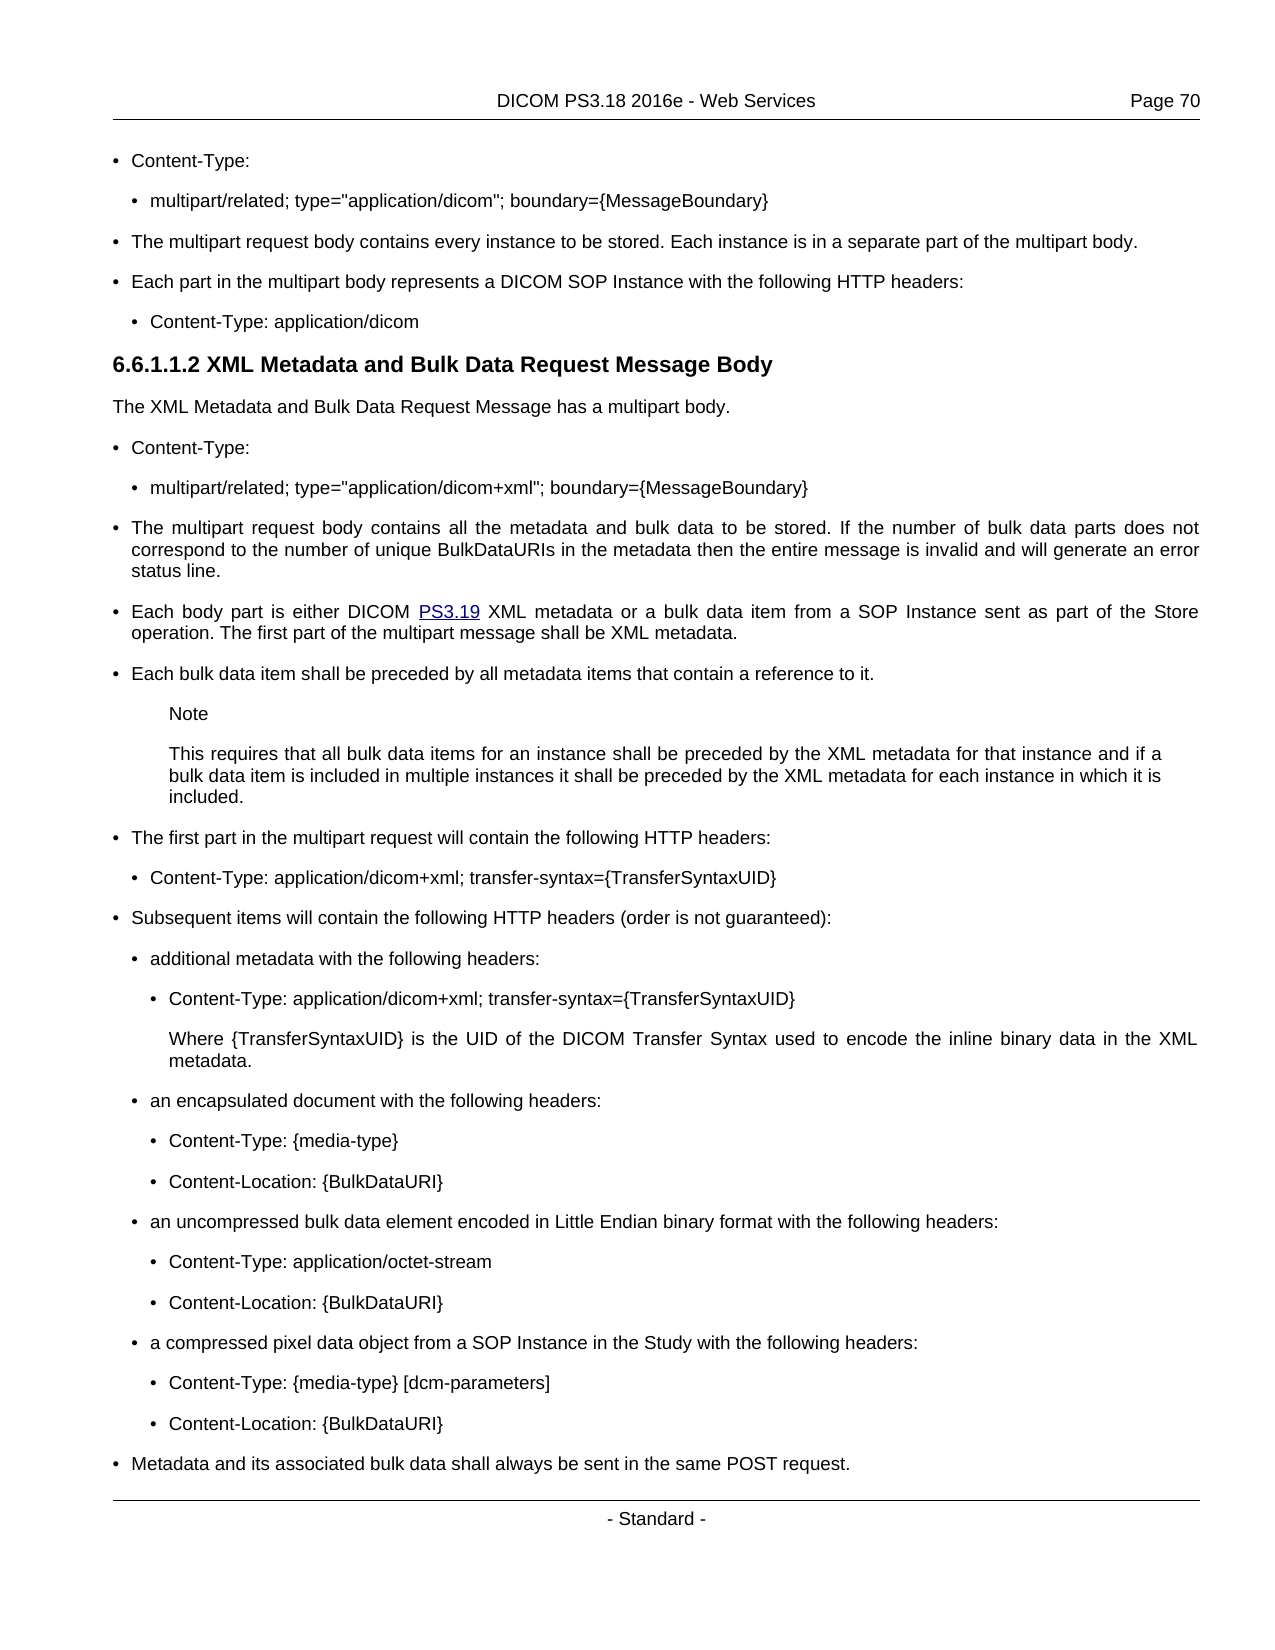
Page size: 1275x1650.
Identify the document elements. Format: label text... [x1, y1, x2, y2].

list Subsequent items will contain the following HTTP headers (order is not guaranteed): [112, 907, 1200, 929]
list a compressed pixel data object from a SOP Instance in the Study with the following headers: [131, 1332, 1200, 1353]
list multipart/related; type="application/dicom+xml"; boundary={MessageBoundary} [131, 477, 1200, 498]
list This requires that all bulk data items for an instance shall be preceded by the XML metadata for that instance and if a bulk data item is included in multiple instances it shall be preceded by the XML metadata for each instance in which it is included. [150, 743, 1162, 808]
list Each bulk data item shall be preceded by all metadata items that contain a reference to it. [112, 662, 1200, 684]
text The XML Metadata and Bulk Data Request Message has a multipart body. [112, 396, 1200, 418]
list Content-Type: [112, 436, 1200, 458]
list Content-Location: {BulkDataURI} [150, 1291, 1200, 1313]
list Note [150, 703, 1162, 724]
list additional metadata with the following headers: [131, 947, 1200, 969]
list The multipart request body contains all the metadata and bulk data to be stored. If the number of bulk data parts does not correspond to the number of unique BulkDataURIs in the metadata then the entire message is invalid and will generate an error status line. [112, 517, 1200, 582]
list Each body part is either DICOM PS3.19 XML metadata or a bulk data item from a SOP Instance sent as part of the Store operation. The first part of the multipart message shall be XML metadata. [112, 601, 1200, 644]
list Content-Type: {media-type} [150, 1130, 1200, 1152]
list Content-Type: [112, 150, 1200, 172]
list The multipart request body contains every instance to be stored. Each instance is in a separate part of the multipart body. [112, 231, 1200, 252]
list Content-Type: application/dicom+xml; transfer-syntax={TransferSyntaxUID} [150, 988, 1200, 1009]
list an encapsulated document with the following headers: [131, 1090, 1200, 1111]
list Each part in the multipart body represents a DICOM SOP Instance with the following HTTP headers: [112, 271, 1200, 292]
list The first part in the multipart request will contain the following HTTP headers: [112, 826, 1200, 848]
list Where {TransferSyntaxUID} is the UID of the DICOM Transfer Syntax used to encode the inline binary data in the XML metadata. [150, 1028, 1200, 1071]
list an uncompressed bulk data element encoded in Little Endian binary format with the following headers: [131, 1211, 1200, 1232]
list Content-Type: {media-type} [dcm-parameters] [150, 1372, 1200, 1394]
list Metadata and its associated bulk data shall always be sent in the same POST request. [112, 1453, 1200, 1474]
list Content-Location: {BulkDataURI} [150, 1412, 1200, 1434]
list Content-Type: application/octet-stream [150, 1251, 1200, 1273]
list Content-Location: {BulkDataURI} [150, 1171, 1200, 1192]
list Content-Type: application/dicom [131, 311, 1200, 333]
list Content-Type: application/dicom+xml; transfer-syntax={TransferSyntaxUID} [131, 867, 1200, 888]
list multipart/related; type="application/dicom"; boundary={MessageBoundary} [131, 190, 1200, 212]
text 6.6.1.1.2 XML Metadata and Bulk Data Request Message Body [112, 352, 1200, 377]
